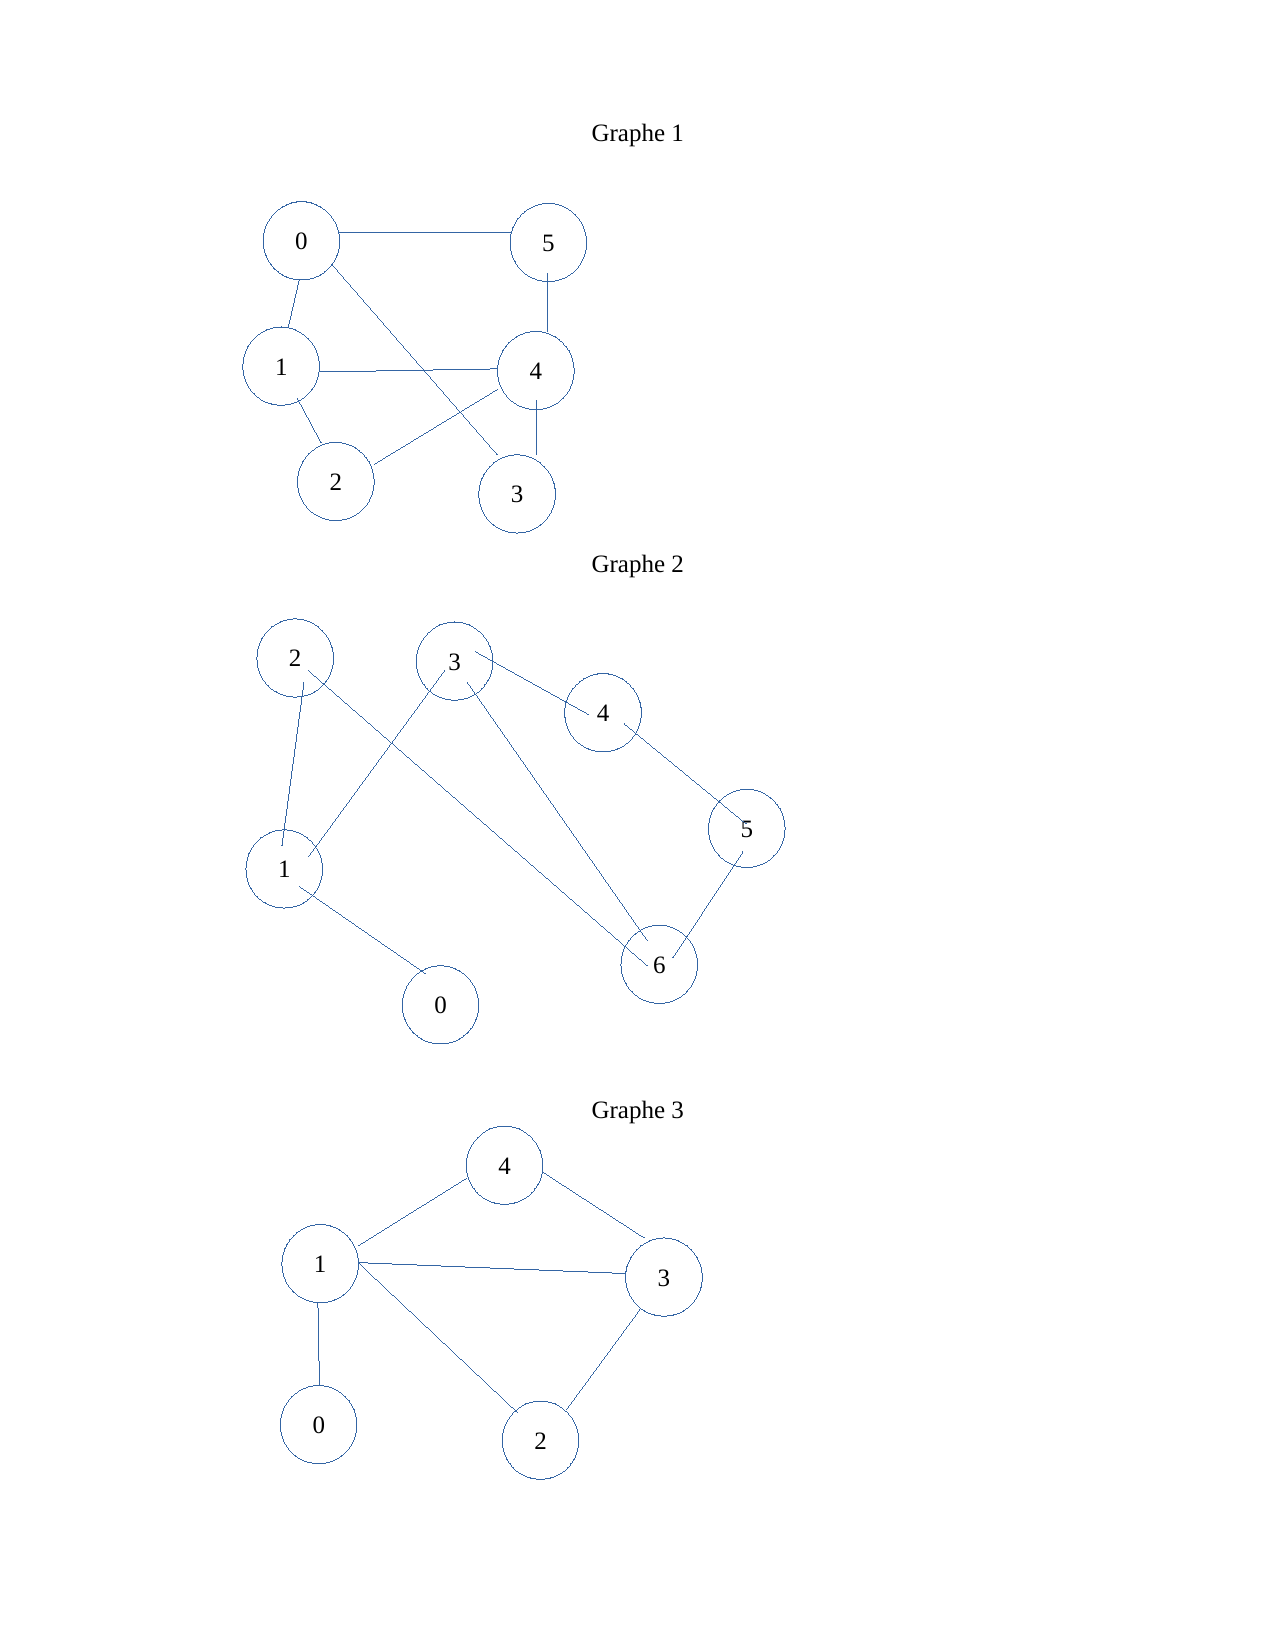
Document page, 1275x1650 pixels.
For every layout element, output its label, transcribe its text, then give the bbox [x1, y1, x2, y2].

text Graphe 2 [118, 549, 1157, 578]
text Graphe 1 [118, 118, 1157, 147]
text Graphe 3 [118, 1096, 1157, 1124]
